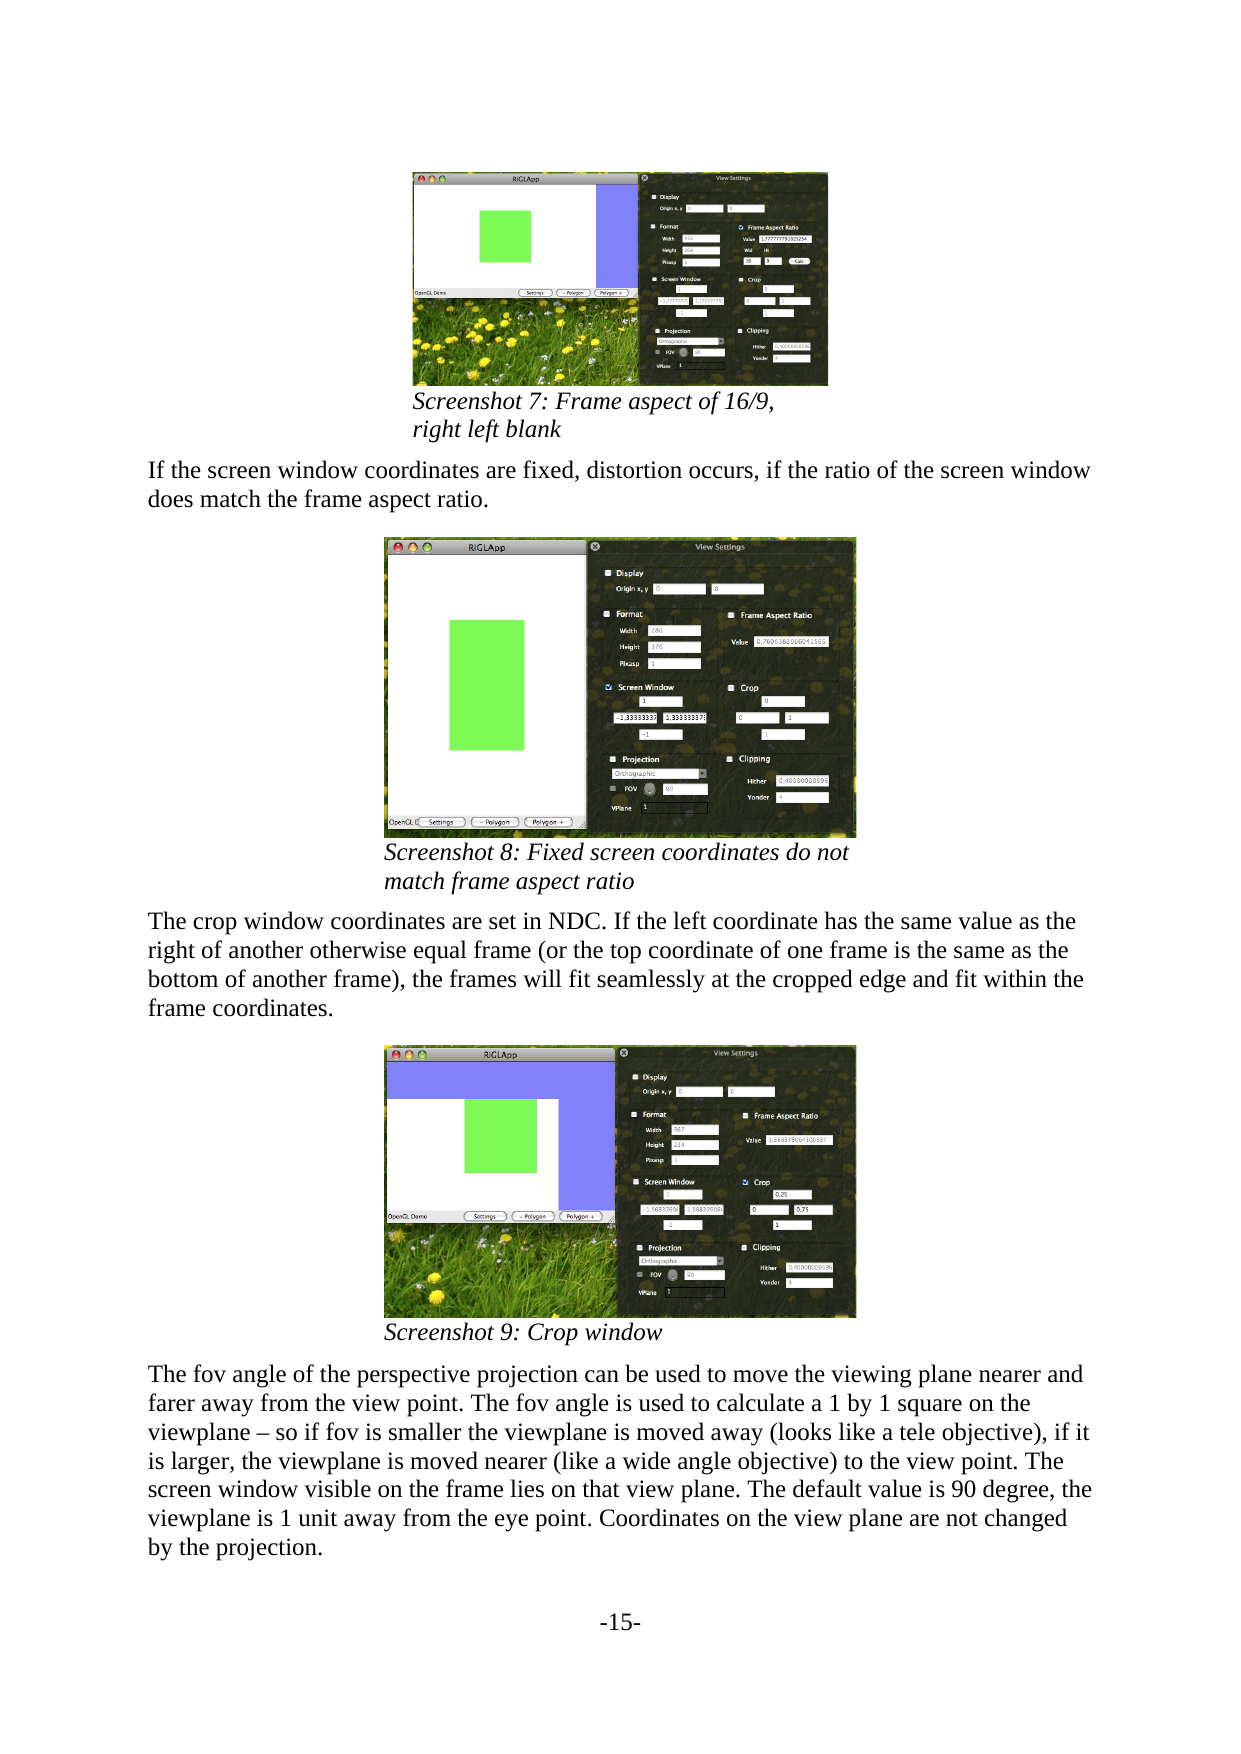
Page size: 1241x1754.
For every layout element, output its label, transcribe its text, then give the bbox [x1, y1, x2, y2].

picture [412, 172, 829, 386]
text The crop window coordinates are set in NDC. If the left coordinate has the same value as the right of another otherwise equal frame (or the top coordinate of one frame is the same as the bottom of another frame), the frames will fit seamlessly at the cropped edge and fit within the frame coordinates. [148, 906, 1092, 1021]
text If the screen window coordinates are fixed, distortion occurs, if the ratio of the screen window does match the frame aspect ratio. [148, 455, 1092, 513]
text Screenshot 9: Crop window [384, 1318, 856, 1346]
picture [384, 537, 857, 838]
text The fov angle of the perspective projection can be used to move the viewing plane nearer and farer away from the view point. The fov angle is used to calculate a 1 by 1 square on the viewplane – so if fov is smaller the viewplane is moved away (looks like a tele objective), if it is larger, the viewplane is moved nearer (like a wide angle objective) to the view point. The screen window visible on the frame lies on that view plane. The default value is 90 degree, the viewplane is 1 unit away from the eye point. Coordinates on the view plane are not changed by the projection. [148, 1359, 1092, 1561]
text Screenshot 7: Frame aspect of 16/9, right left blank [412, 386, 828, 443]
text Screenshot 8: Fixed screen coordinates do not match frame aspect ratio [384, 838, 856, 895]
picture [384, 1045, 857, 1318]
